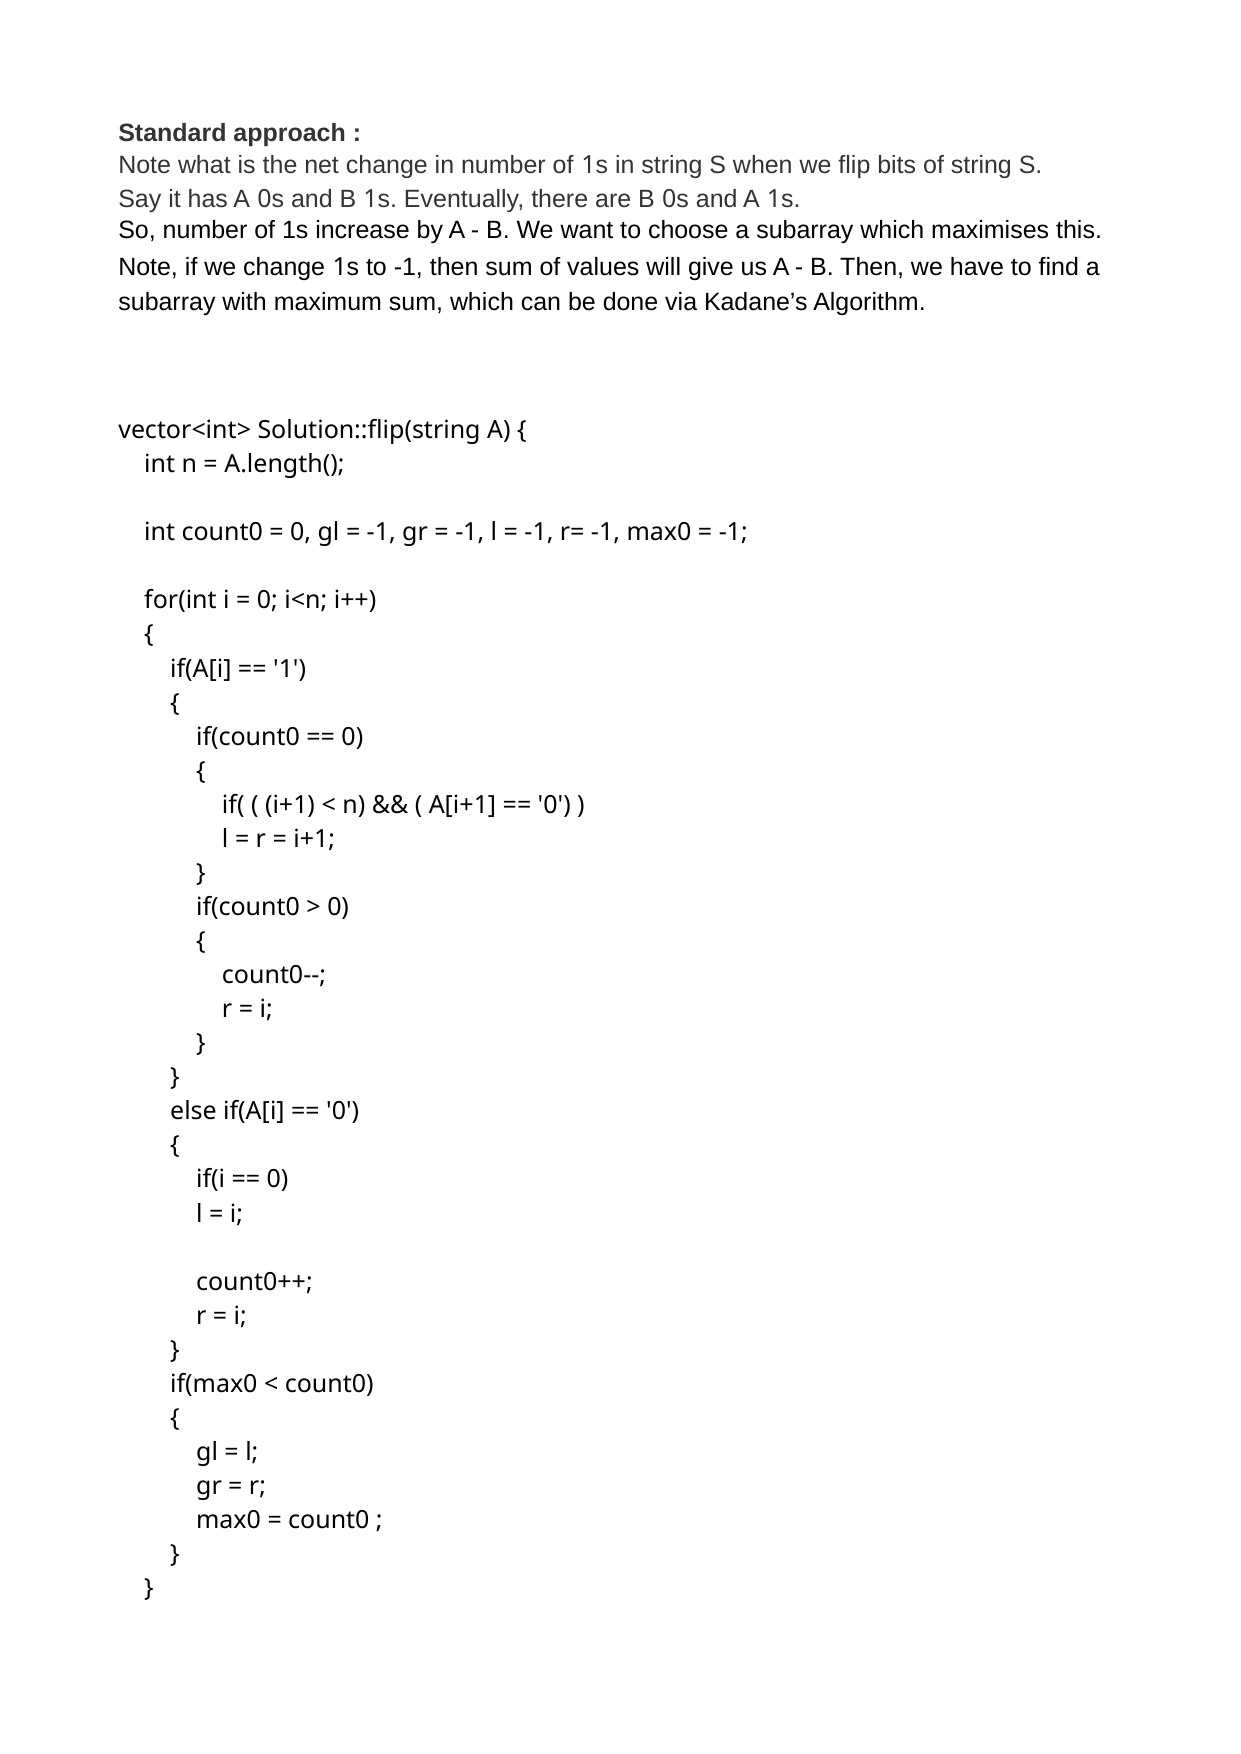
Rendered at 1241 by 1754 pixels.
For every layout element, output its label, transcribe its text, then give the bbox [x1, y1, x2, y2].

text } [118, 1059, 1122, 1093]
text } [118, 1570, 1122, 1604]
text gl = l; [118, 1434, 1122, 1468]
text if(count0 == 0) [118, 718, 1122, 752]
text gr = r; [118, 1468, 1122, 1502]
text } [118, 1536, 1122, 1570]
text } [118, 1331, 1122, 1366]
text } [118, 1025, 1122, 1059]
text if(count0 > 0) [118, 889, 1122, 923]
text r = i; [118, 1297, 1122, 1331]
text int n = A.length(); [118, 446, 1122, 480]
text count0--; [118, 957, 1122, 991]
text { [118, 1399, 1122, 1434]
text if(A[i] == '1') [118, 650, 1122, 684]
text } [118, 854, 1122, 889]
text { [118, 1127, 1122, 1161]
text Standard approach : Note what is the net change in number of 1s in string S when we flip bits of string S. Say it has A 0s and B 1s. Eventually, there are B 0s and A 1s. [118, 118, 1122, 215]
text count0++; [118, 1263, 1122, 1297]
text max0 = count0 ; [118, 1502, 1122, 1536]
text { [118, 752, 1122, 786]
text l = i; [118, 1195, 1122, 1229]
text vector<int> Solution::flip(string A) { [118, 412, 1122, 446]
text l = r = i+1; [118, 821, 1122, 854]
text int count0 = 0, gl = -1, gr = -1, l = -1, r= -1, max0 = -1; [118, 514, 1122, 548]
text if(max0 < count0) [118, 1366, 1122, 1399]
text So, number of 1s increase by A - B. We want to choose a subarray which maximises this. Note, if we change 1s to -1, then sum of values will give us A - B. Then, we have to find a subarray with maximum sum, which can be done via Kadane’s Algorithm. [118, 215, 1122, 316]
text for(int i = 0; i<n; i++) [118, 582, 1122, 616]
text r = i; [118, 991, 1122, 1025]
text { [118, 616, 1122, 650]
text if( ( (i+1) < n) && ( A[i+1] == '0') ) [118, 786, 1122, 821]
text { [118, 684, 1122, 718]
text if(i == 0) [118, 1161, 1122, 1195]
text else if(A[i] == '0') [118, 1093, 1122, 1127]
text { [118, 923, 1122, 957]
